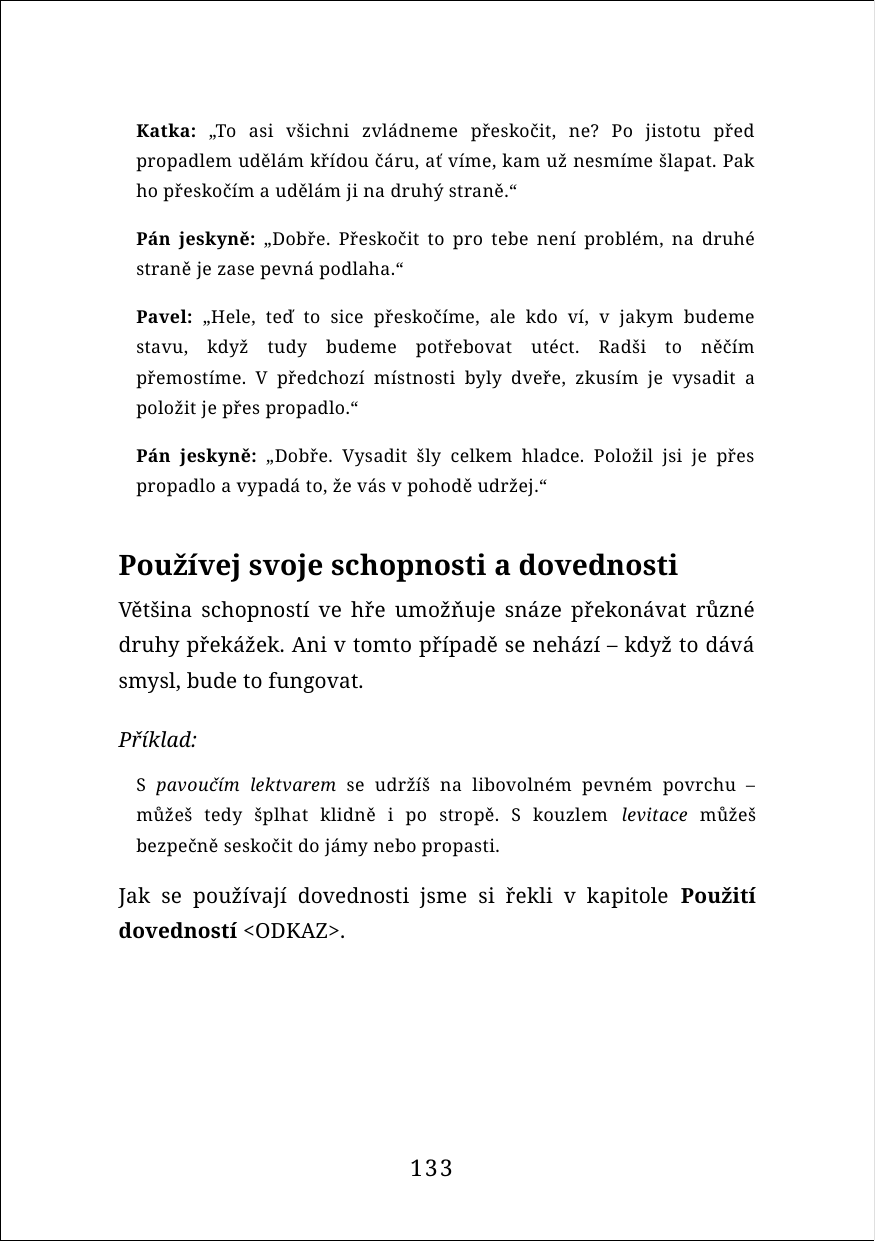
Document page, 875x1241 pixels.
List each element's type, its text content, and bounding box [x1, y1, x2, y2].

text Katka: „To asi všichni zvládneme přeskočit, ne? Po jistotu před propadlem udělám křídou čáru, ať víme, kam už nesmíme šlapat. Pak ho přeskočím a udělám ji na druhý straně.“ [136, 118, 756, 203]
text S pavoučím lektvarem se udržíš na libovolném pevném povrchu – můžeš tedy šplhat klidně i po stropě. S kouzlem levitace můžeš bezpečně seskočit do jámy nebo propasti. [136, 773, 756, 857]
text Pavel: „Hele, teď to sice přeskočíme, ale kdo ví, v jakym budeme stavu, když tudy budeme potřebovat utéct. Radši to něčím přemostíme. V předchozí místnosti byly dveře, zkusím je vysadit a položit je přes propadlo.“ [136, 305, 756, 419]
text Příklad: [118, 725, 756, 754]
text Pán jeskyně: „Dobře. Vysadit šly celkem hladce. Položil jsi je přes propadlo a vypadá to, že vás v pohodě udržej.“ [136, 443, 756, 498]
text Jak se používají dovednosti jsme si řekli v kapitole Použití dovedností <ODKAZ>. [118, 881, 756, 945]
subtitle Používej svoje schopnosti a dovednosti [118, 545, 756, 583]
text Pán jeskyně: „Dobře. Přeskočit to pro tebe není problém, na druhé straně je zase pevná podlaha.“ [136, 227, 756, 281]
text Většina schopností ve hře umožňuje snáze překonávat různé druhy překážek. Ani v tomto případě se nehází – když to dává smysl, bude to fungovat. [118, 595, 756, 694]
